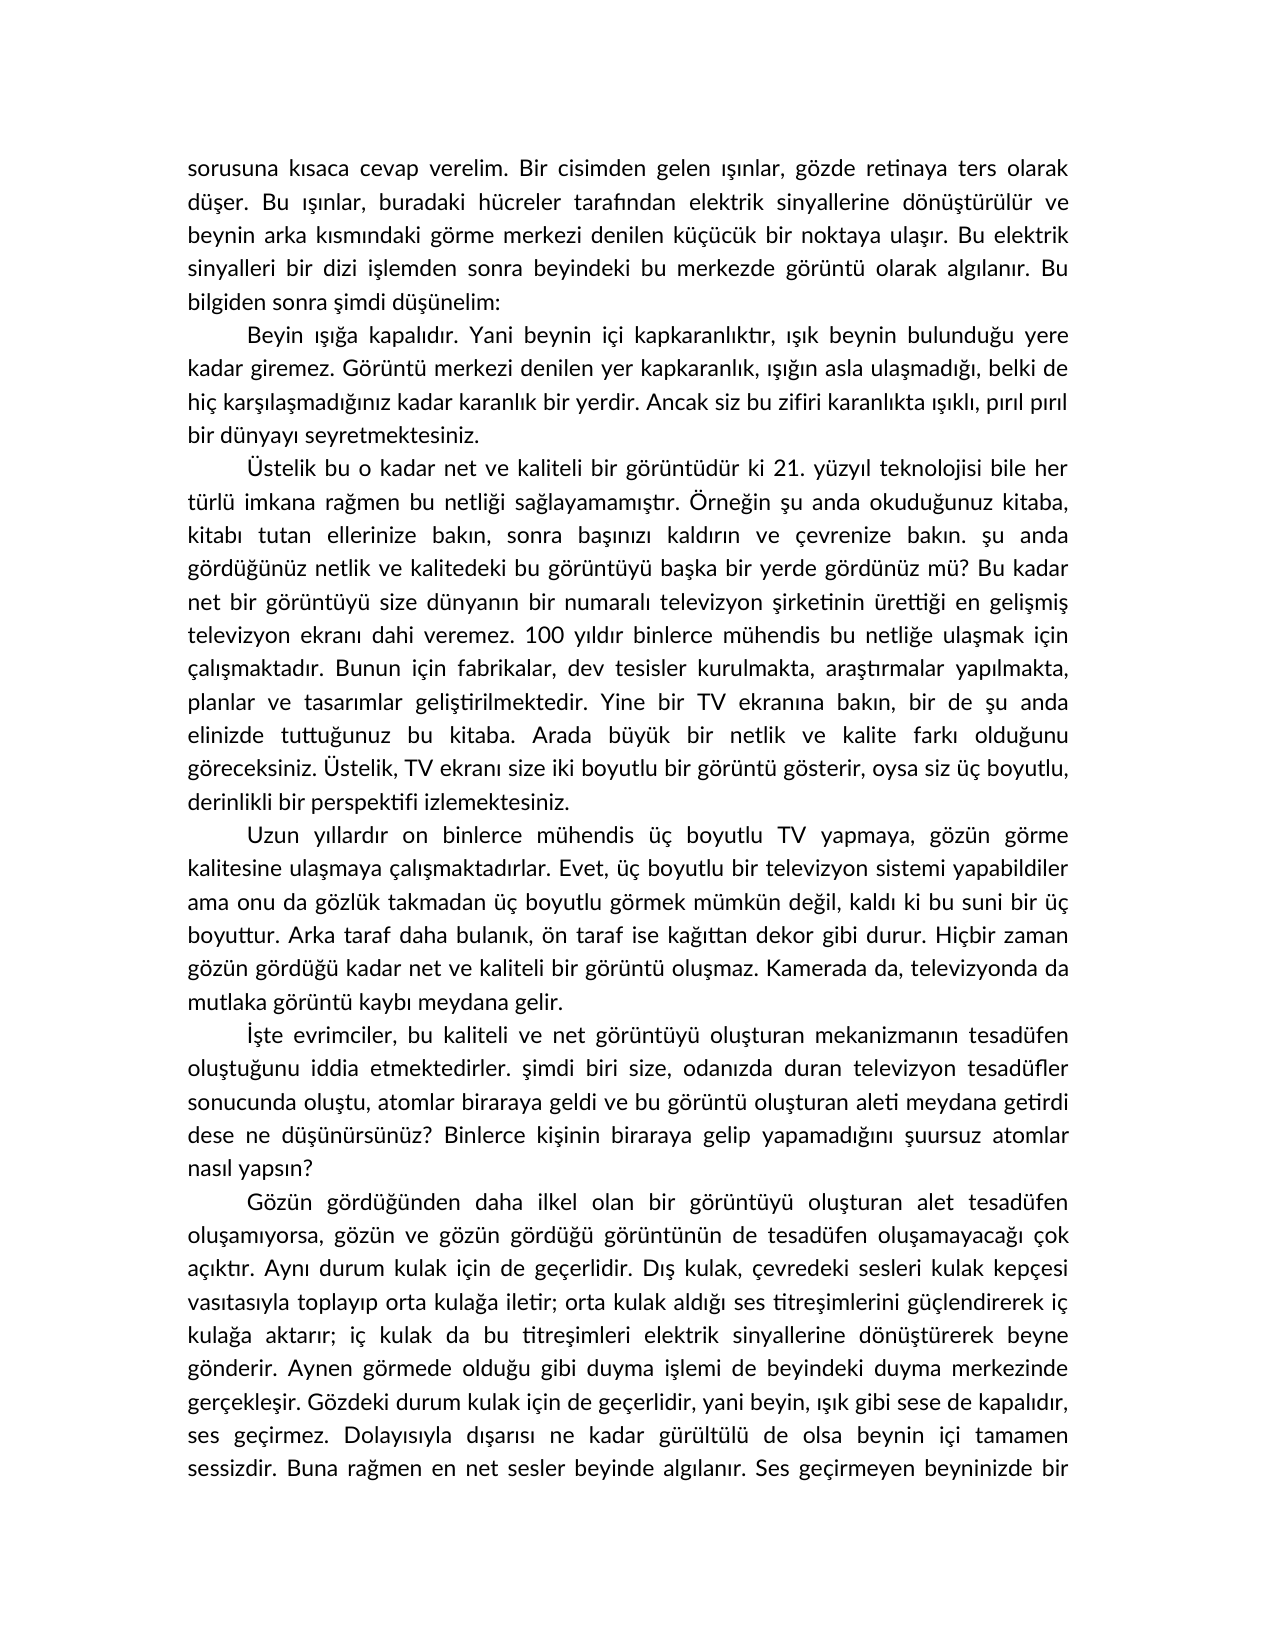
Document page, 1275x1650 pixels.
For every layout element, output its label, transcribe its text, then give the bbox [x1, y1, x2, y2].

text Beyin ışığa kapalıdır. Yani beynin içi kapkaranlıktır, ışık beynin bulunduğu yere kadar giremez. Görüntü merkezi denilen yer kapkaranlık, ışığın asla ulaşmadığı, belki de hiç karşılaşmadığınız kadar karanlık bir yerdir. Ancak siz bu zifiri karanlıkta ışıklı, pırıl pırıl bir dünyayı seyretmektesiniz. [187, 317, 1070, 450]
text sorusuna kısaca cevap verelim. Bir cisimden gelen ışınlar, gözde retinaya ters olarak düşer. Bu ışınlar, buradaki hücreler tarafından elektrik sinyallerine dönüştürülür ve beynin arka kısmındaki görme merkezi denilen küçücük bir noktaya ulaşır. Bu elektrik sinyalleri bir dizi işlemden sonra beyindeki bu merkezde görüntü olarak algılanır. Bu bilgiden sonra şimdi düşünelim: [187, 150, 1070, 317]
text Üstelik bu o kadar net ve kaliteli bir görüntüdür ki 21. yüzyıl teknolojisi bile her türlü imkana rağmen bu netliği sağlayamamıştır. Örneğin şu anda okuduğunuz kitaba, kitabı tutan ellerinize bakın, sonra başınızı kaldırın ve çevrenize bakın. şu anda gördüğünüz netlik ve kalitedeki bu görüntüyü başka bir yerde gördünüz mü? Bu kadar net bir görüntüyü size dünyanın bir numaralı televizyon şirketinin ürettiği en gelişmiş televizyon ekranı dahi veremez. 100 yıldır binlerce mühendis bu netliğe ulaşmak için çalışmaktadır. Bunun için fabrikalar, dev tesisler kurulmakta, araştırmalar yapılmakta, planlar ve tasarımlar geliştirilmektedir. Yine bir TV ekranına bakın, bir de şu anda elinizde tuttuğunuz bu kitaba. Arada büyük bir netlik ve kalite farkı olduğunu göreceksiniz. Üstelik, TV ekranı size iki boyutlu bir görüntü gösterir, oysa siz üç boyutlu, derinlikli bir perspektifi izlemektesiniz. [187, 450, 1070, 817]
text Uzun yıllardır on binlerce mühendis üç boyutlu TV yapmaya, gözün görme kalitesine ulaşmaya çalışmaktadırlar. Evet, üç boyutlu bir televizyon sistemi yapabildiler ama onu da gözlük takmadan üç boyutlu görmek mümkün değil, kaldı ki bu suni bir üç boyuttur. Arka taraf daha bulanık, ön taraf ise kağıttan dekor gibi durur. Hiçbir zaman gözün gördüğü kadar net ve kaliteli bir görüntü oluşmaz. Kamerada da, televizyonda da mutlaka görüntü kaybı meydana gelir. [187, 817, 1070, 1017]
text İşte evrimciler, bu kaliteli ve net görüntüyü oluşturan mekanizmanın tesadüfen oluştuğunu iddia etmektedirler. şimdi biri size, odanızda duran televizyon tesadüfler sonucunda oluştu, atomlar biraraya geldi ve bu görüntü oluşturan aleti meydana getirdi dese ne düşünürsünüz? Binlerce kişinin biraraya gelip yapamadığını şuursuz atomlar nasıl yapsın? [187, 1017, 1070, 1183]
text Gözün gördüğünden daha ilkel olan bir görüntüyü oluşturan alet tesadüfen oluşamıyorsa, gözün ve gözün gördüğü görüntünün de tesadüfen oluşamayacağı çok açıktır. Aynı durum kulak için de geçerlidir. Dış kulak, çevredeki sesleri kulak kepçesi vasıtasıyla toplayıp orta kulağa iletir; orta kulak aldığı ses titreşimlerini güçlendirerek iç kulağa aktarır; iç kulak da bu titreşimleri elektrik sinyallerine dönüştürerek beyne gönderir. Aynen görmede olduğu gibi duyma işlemi de beyindeki duyma merkezinde gerçekleşir. Gözdeki durum kulak için de geçerlidir, yani beyin, ışık gibi sese de kapalıdır, ses geçirmez. Dolayısıyla dışarısı ne kadar gürültülü de olsa beynin içi tamamen sessizdir. Buna rağmen en net sesler beyinde algılanır. Ses geçirmeyen beyninizde bir [187, 1183, 1070, 1483]
